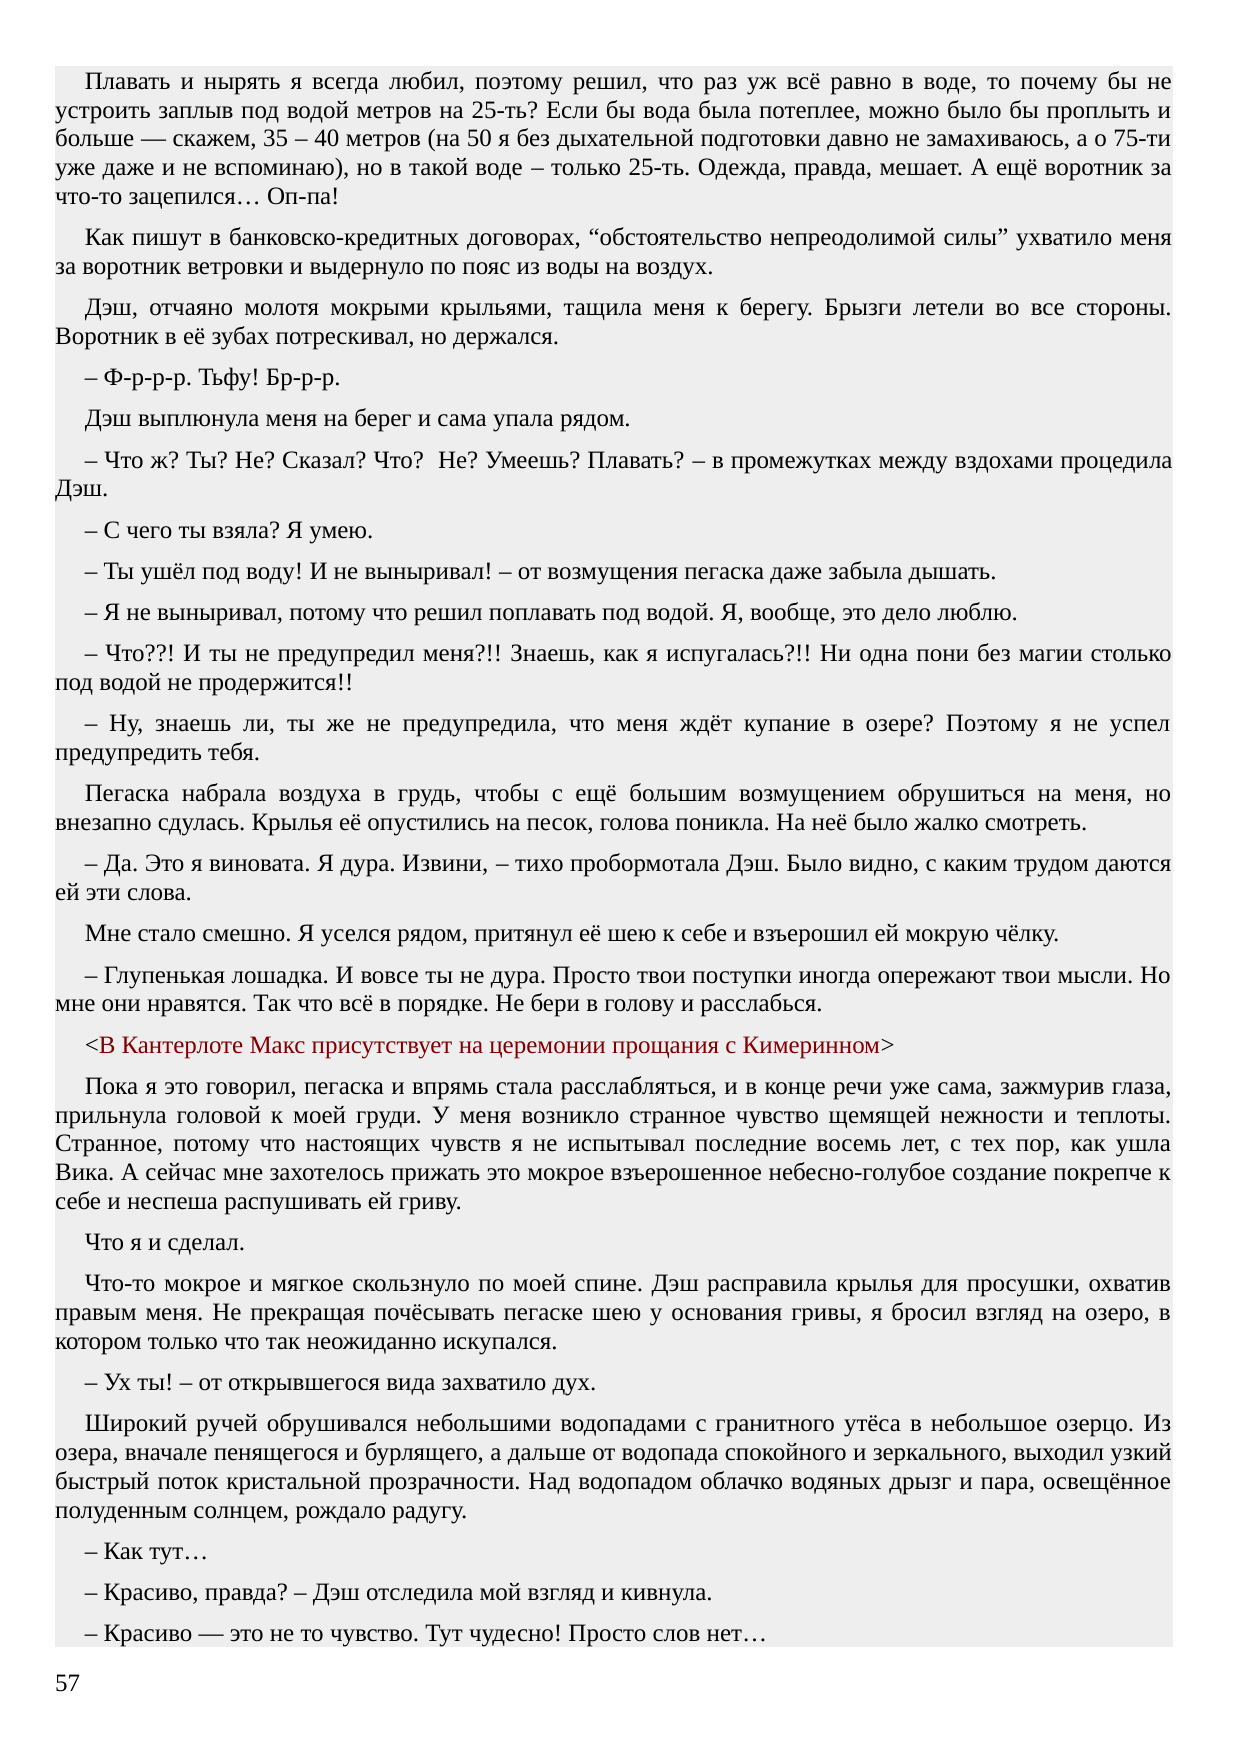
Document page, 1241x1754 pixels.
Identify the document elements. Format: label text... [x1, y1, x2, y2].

text – Я не выныривал, потому что решил поплавать под водой. Я, вообще, это дело люблю. [55, 597, 1173, 626]
text – Ты ушёл под воду! И не выныривал! – от возмущения пегаска даже забыла дышать. [55, 556, 1173, 585]
text Дэш, отчаяно молотя мокрыми крыльями, тащила меня к берегу. Брызги летели во все стороны. Воротник в её зубах потрескивал, но держался. [55, 292, 1173, 350]
text – Красиво — это не то чувство. Тут чудесно! Просто слов нет… [55, 1618, 1173, 1647]
text Что-то мокрое и мягкое скользнуло по моей спине. Дэш расправила крылья для просушки, охватив правым меня. Не прекращая почёсывать пегаске шею у основания гривы, я бросил взгляд на озеро, в котором только что так неожиданно искупался. [55, 1268, 1173, 1355]
text – Что ж? Ты? Не? Сказал? Что? Не? Умеешь? Плавать? – в промежутках между вздохами процедила Дэш. [55, 445, 1173, 502]
text Широкий ручей обрушивался небольшими водопадами с гранитного утёса в небольшое озерцо. Из озера, вначале пенящегося и бурлящего, а дальше от водопада спокойного и зеркального, выходил узкий быстрый поток кристальной прозрачности. Над водопадом облачко водяных дрызг и пара, освещённое полуденным солнцем, рождало радугу. [55, 1408, 1173, 1523]
text – Ну, знаешь ли, ты же не предупредила, что меня ждёт купание в озере? Поэтому я не успел предупредить тебя. [55, 708, 1173, 766]
text Что я и сделал. [55, 1227, 1173, 1256]
text – Да. Это я виновата. Я дура. Извини, – тихо пробормотала Дэш. Было видно, с каким трудом даются ей эти слова. [55, 848, 1173, 906]
text <В Кантерлоте Макс присутствует на церемонии прощания с Кимеринном> [55, 1030, 1173, 1058]
text – С чего ты взяла? Я умею. [55, 515, 1173, 543]
text Пока я это говорил, пегаска и впрямь стала расслабляться, и в конце речи уже сама, зажмурив глаза, прильнула головой к моей груди. У меня возникло странное чувство щемящей нежности и теплоты. Странное, потому что настоящих чувств я не испытывал последние восемь лет, с тех пор, как ушла Вика. А сейчас мне захотелось прижать это мокрое взъерошенное небесно-голубое создание покрепче к себе и неспеша распушивать ей гриву. [55, 1071, 1173, 1215]
text – Ф-р-р-р. Тьфу! Бр-р-р. [55, 362, 1173, 391]
text Плавать и нырять я всегда любил, поэтому решил, что раз уж всё равно в воде, то почему бы не устроить заплыв под водой метров на 25-ть? Если бы вода была потеплее, можно было бы проплыть и больше — скажем, 35 – 40 метров (на 50 я без дыхательной подготовки давно не замахиваюсь, а о 75-ти уже даже и не вспоминаю), но в такой воде – только 25-ть. Одежда, правда, мешает. А ещё воротник за что-то зацепился… Оп-па! [55, 66, 1173, 210]
text – Глупенькая лошадка. И вовсе ты не дура. Просто твои поступки иногда опережают твои мысли. Но мне они нравятся. Так что всё в порядке. Не бери в голову и расслабься. [55, 960, 1173, 1017]
text – Как тут… [55, 1536, 1173, 1565]
text – Красиво, правда? – Дэш отследила мой взгляд и кивнула. [55, 1577, 1173, 1606]
text – Что??! И ты не предупредил меня?!! Знаешь, как я испугалась?!! Ни одна пони без магии столько под водой не продержится!! [55, 638, 1173, 696]
text Дэш выплюнула меня на берег и сама упала рядом. [55, 403, 1173, 432]
text – Ух ты! – от открывшегося вида захватило дух. [55, 1367, 1173, 1396]
text Мне стало смешно. Я уселся рядом, притянул её шею к себе и взъерошил ей мокрую чёлку. [55, 918, 1173, 947]
text Пегаска набрала воздуха в грудь, чтобы с ещё большим возмущением обрушиться на меня, но внезапно сдулась. Крылья её опустились на песок, голова поникла. На неё было жалко смотреть. [55, 778, 1173, 836]
text Как пишут в банковско-кредитных договорах, “обстоятельство непреодолимой силы” ухватило меня за воротник ветровки и выдернуло по пояс из воды на воздух. [55, 222, 1173, 280]
